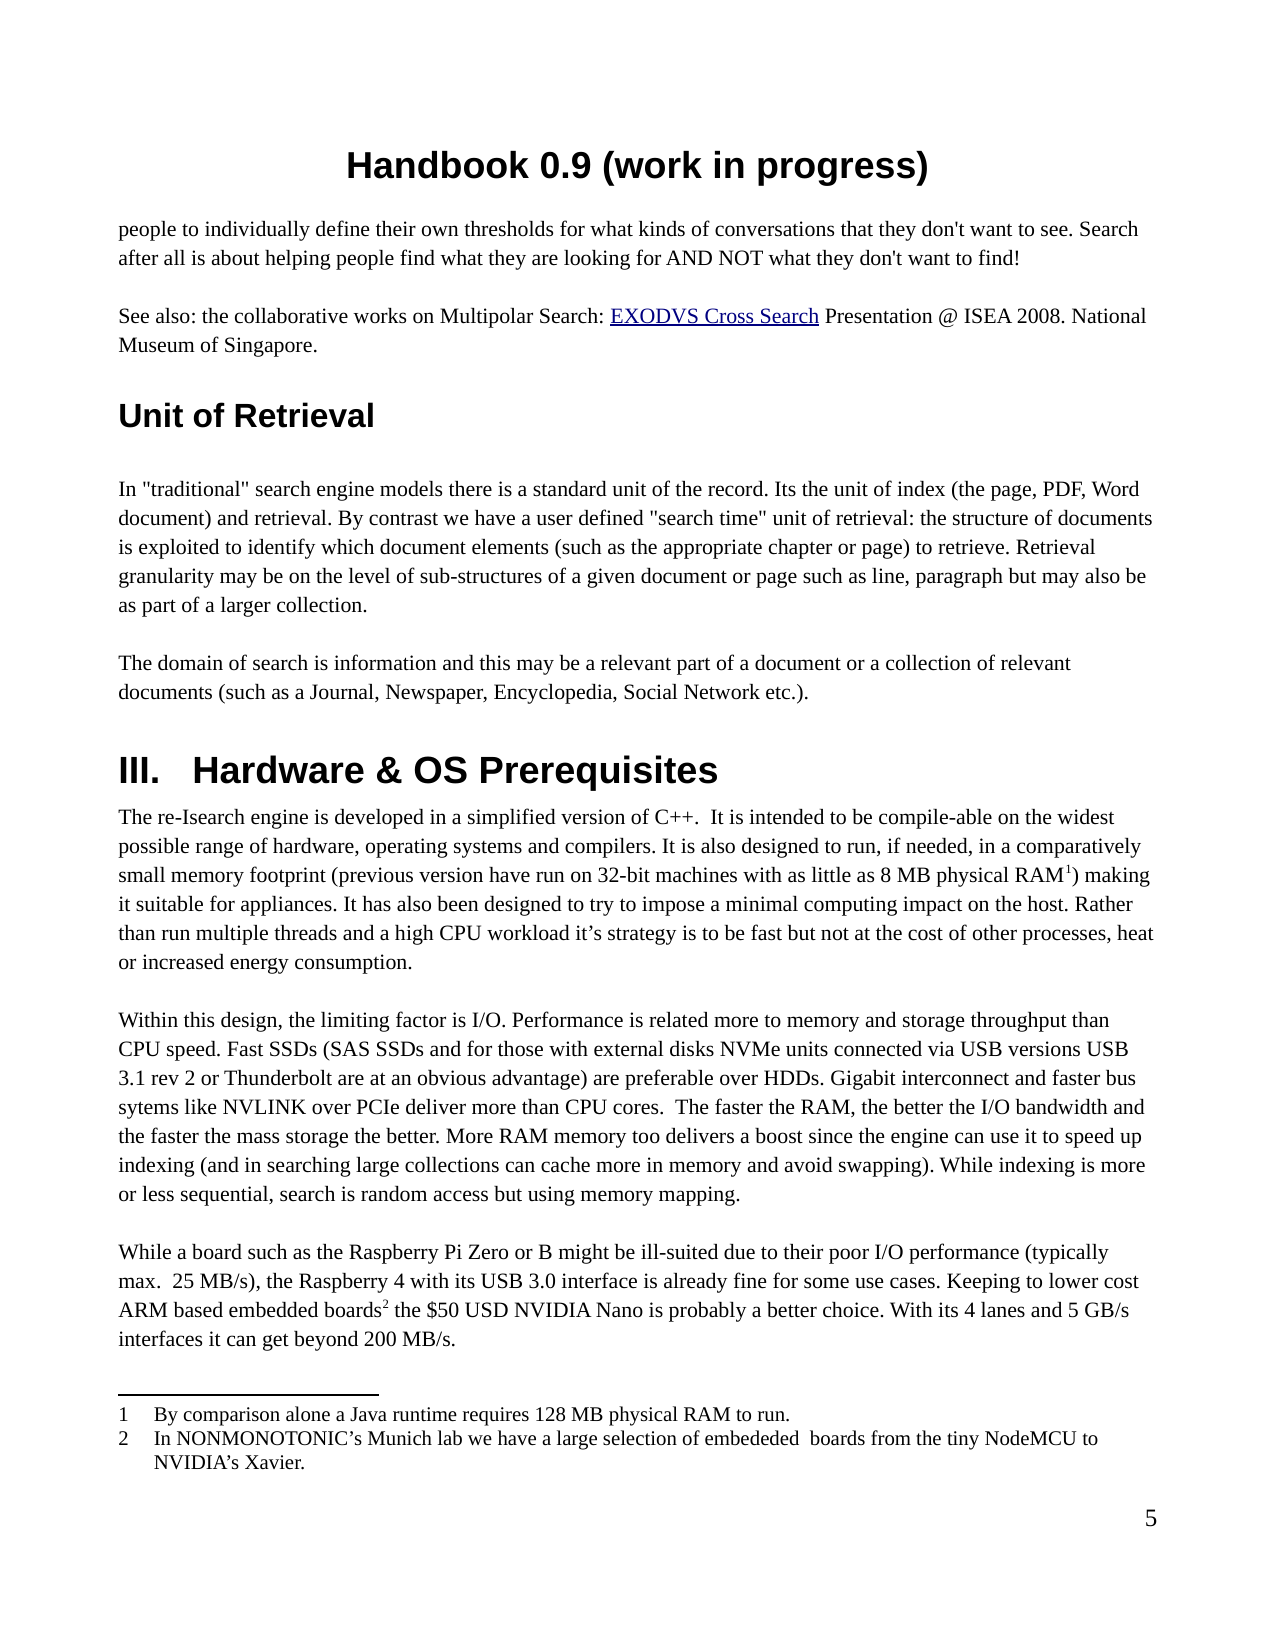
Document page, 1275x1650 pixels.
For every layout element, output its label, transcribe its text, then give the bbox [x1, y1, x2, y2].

text people to individually define their own thresholds for what kinds of conversations that they don't want to see. Search after all is about helping people find what they are looking for AND NOT what they don't want to find! [118, 216, 1157, 270]
text See also: the collaborative works on Multipolar Search: EXODVS Cross Search Presentation @ ISEA 2008. National Museum of Singapore. [118, 303, 1157, 357]
text While a board such as the Raspberry Pi Zero or B might be ill-suited due to their poor I/O performance (typically max. 25 MB/s), the Raspberry 4 with its USB 3.0 interface is already fine for some use cases. Keeping to lower cost ARM based embedded boards the $50 USD NVIDIA Nano is probably a better choice. With its 4 lanes and 5 GB/s interfaces it can get beyond 200 MB/s. [118, 1239, 1157, 1351]
text The re-Isearch engine is developed in a simplified version of C++. It is intended to be compile-able on the widest possible range of hardware, operating systems and compilers. It is also designed to run, if needed, in a comparatively small memory footprint (previous version have run on 32-bit machines with as little as 8 MB physical RAM) making it suitable for appliances. It has also been designed to try to impose a minimal computing impact on the host. Rather than run multiple threads and a high CPU workload it’s strategy is to be fast but not at the cost of other processes, heat or increased energy consumption. [118, 804, 1157, 974]
text By comparison alone a Java runtime requires 128 MB physical RAM to run. [118, 1401, 1157, 1426]
text The domain of search is information and this may be a relevant part of a document or a collection of relevant documents (such as a Journal, Newspaper, Encyclopedia, Social Network etc.). [118, 650, 1157, 704]
subtitle Hardware & OS Prerequisites [118, 748, 1157, 792]
text Within this design, the limiting factor is I/O. Performance is related more to memory and storage throughput than CPU speed. Fast SSDs (SAS SSDs and for those with external disks NVMe units connected via USB versions USB 3.1 rev 2 or Thunderbolt are at an obvious advantage) are preferable over HDDs. Gigabit interconnect and faster bus sytems like NVLINK over PCIe deliver more than CPU cores. The faster the RAM, the better the I/O bandwidth and the faster the mass storage the better. More RAM memory too delivers a boost since the engine can use it to speed up indexing (and in searching large collections can cache more in memory and avoid swapping). While indexing is more or less sequential, search is random access but using memory mapping. [118, 1007, 1157, 1206]
text In NONMONOTONIC’s Munich lab we have a large selection of embededed boards from the tiny NodeMCU to NVIDIA’s Xavier. [118, 1426, 1157, 1474]
text In "traditional" search engine models there is a standard unit of the record. Its the unit of index (the page, PDF, Word document) and retrieval. By contrast we have a user defined "search time" unit of retrieval: the structure of documents is exploited to identify which document elements (such as the appropriate chapter or page) to retrieve. Retrieval granularity may be on the level of sub-structures of a given document or page such as line, paragraph but may also be as part of a larger collection. [118, 447, 1157, 617]
subtitle Unit of Retrieval [118, 396, 1157, 435]
